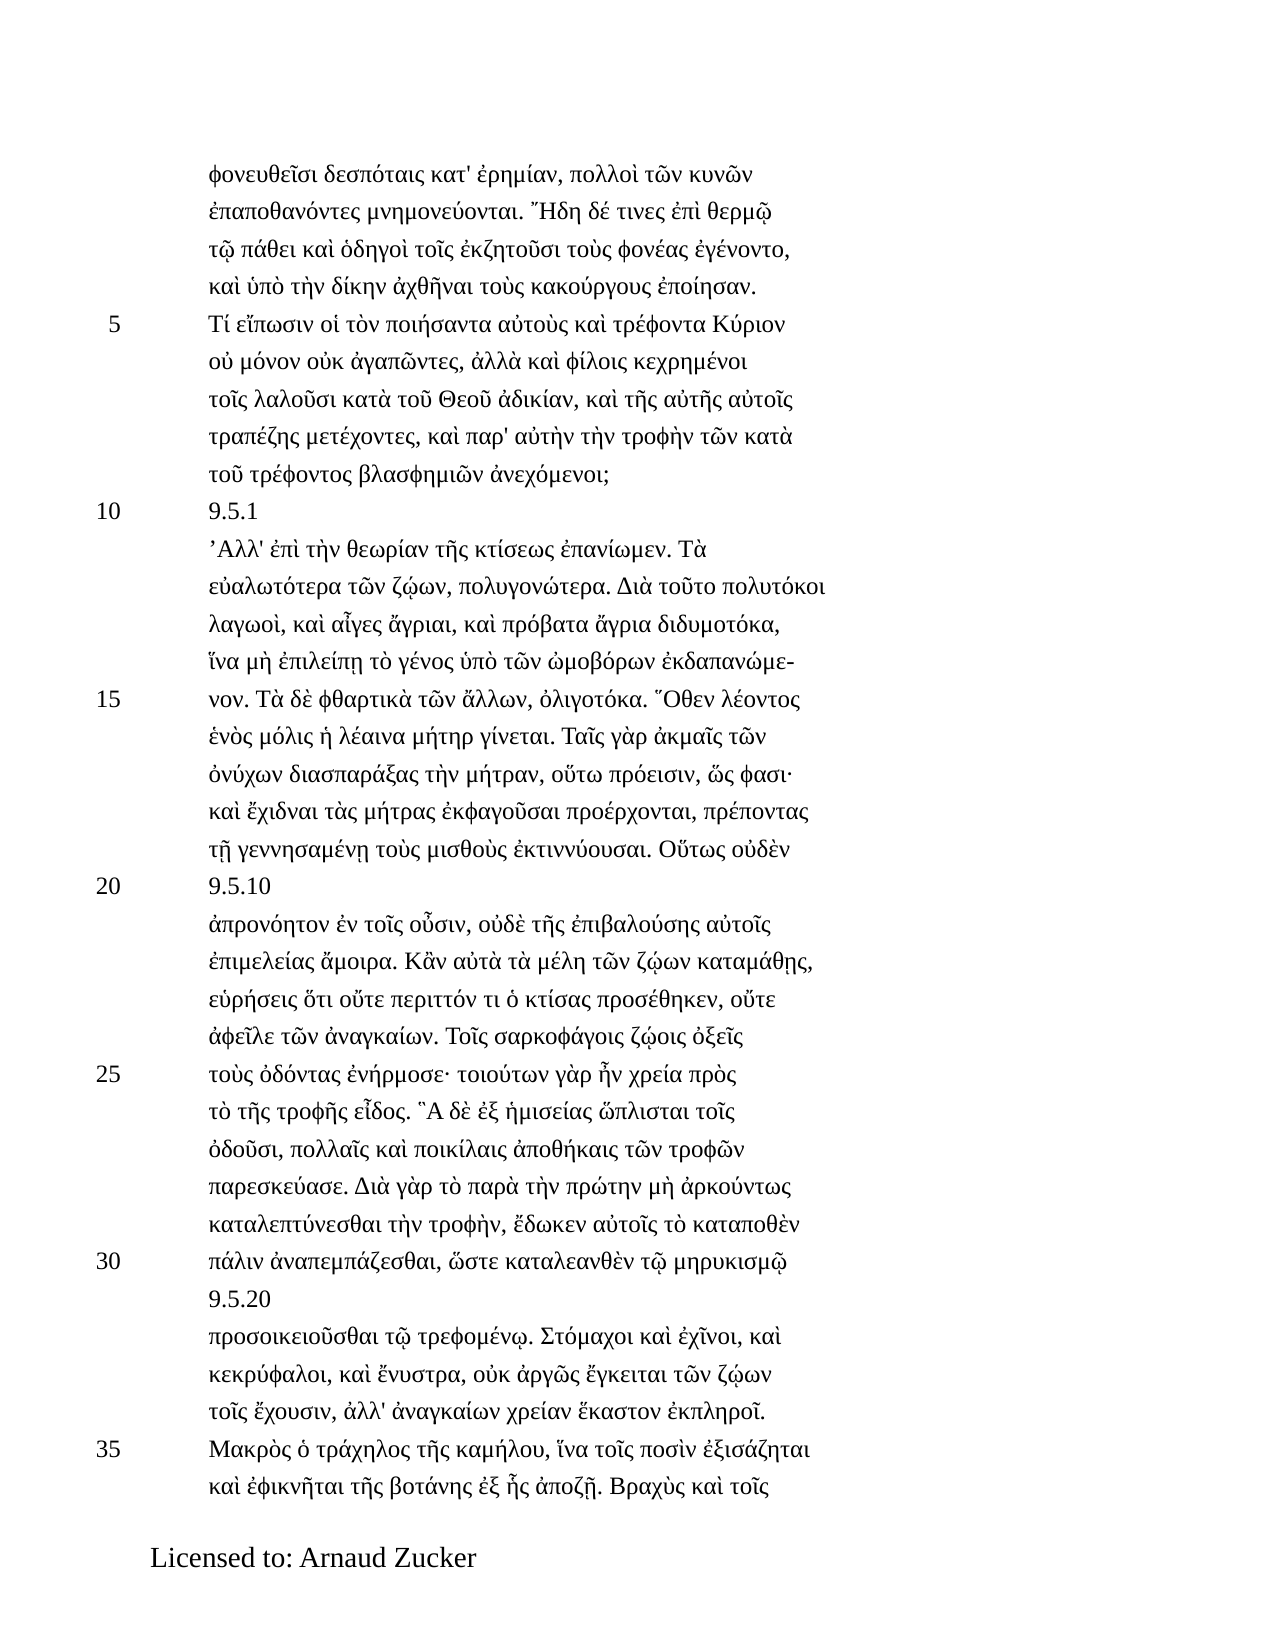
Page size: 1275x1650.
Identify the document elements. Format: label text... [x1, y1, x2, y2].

text ’Αλλ' ἐπὶ τὴν θεωρίαν τῆς κτίσεως ἐπανίωμεν. Τὰ εὐαλωτότερα τῶν ζῴων, πολυγονώτερα. Διὰ τοῦτο πολυτόκοι λαγωοὶ, καὶ αἶγες ἄγριαι, καὶ πρόβατα ἄγρια διδυμοτόκα, ἵνα μὴ ἐπιλείπῃ τὸ γένος ὑπὸ τῶν ὠμοβόρων ἐκδαπανώμε- νον. Τὰ δὲ ϕθαρτικὰ τῶν ἄλλων, ὀλιγοτόκα. ῞Οθεν λέοντος ἑνὸς μόλις ἡ λέαινα μήτηρ γίνεται. Ταῖς γὰρ ἀκμαῖς τῶν ὀνύχων διασπαράξας τὴν μήτραν, οὕτω πρόεισιν, ὥς ϕασι· καὶ ἔχιδναι τὰς μήτρας ἐκϕαγοῦσαι προέρχονται, πρέποντας τῇ γεννησαμένῃ τοὺς μισθοὺς ἐκτιννύουσαι. Οὕτως οὐδὲν [202, 525, 1125, 862]
text ϕονευθεῖσι δεσπόταις κατ' ἐρημίαν, πολλοὶ τῶν κυνῶν ἐπαποθανόντες μνημονεύονται. ῎Ηδη δέ τινες ἐπὶ θερμῷ τῷ πάθει καὶ ὁδηγοὶ τοῖς ἐκζητοῦσι τοὺς ϕονέας ἐγένοντο, καὶ ὑπὸ τὴν δίκην ἀχθῆναι τοὺς κακούργους ἐποίησαν. Τί εἴπωσιν οἱ τὸν ποιήσαντα αὐτοὺς καὶ τρέϕοντα Κύριον οὐ μόνον οὐκ ἀγαπῶντες, ἀλλὰ καὶ ϕίλοις κεχρημένοι τοῖς λαλοῦσι κατὰ τοῦ Θεοῦ ἀδικίαν, καὶ τῆς αὐτῆς αὐτοῖς τραπέζης μετέχοντες, καὶ παρ' αὐτὴν τὴν τροϕὴν τῶν κατὰ τοῦ τρέϕοντος βλασϕημιῶν ἀνεχόμενοι; [202, 150, 1125, 487]
text 9.5.20 [202, 1275, 1125, 1312]
text ἀπρονόητον ἐν τοῖς οὖσιν, οὐδὲ τῆς ἐπιβαλούσης αὐτοῖς ἐπιμελείας ἄμοιρα. Κἂν αὐτὰ τὰ μέλη τῶν ζῴων καταμάθῃς, εὑρήσεις ὅτι οὔτε περιττόν τι ὁ κτίσας προσέθηκεν, οὔτε ἀϕεῖλε τῶν ἀναγκαίων. Τοῖς σαρκοϕάγοις ζῴοις ὀξεῖς τοὺς ὀδόντας ἐνήρμοσε· τοιούτων γὰρ ἦν χρεία πρὸς τὸ τῆς τροϕῆς εἶδος. ῝Α δὲ ἐξ ἡμισείας ὥπλισται τοῖς ὀδοῦσι, πολλαῖς καὶ ποικίλαις ἀποθήκαις τῶν τροϕῶν παρεσκεύασε. Διὰ γὰρ τὸ παρὰ τὴν πρώτην μὴ ἀρκούντως καταλεπτύνεσθαι τὴν τροϕὴν, ἔδωκεν αὐτοῖς τὸ καταποθὲν πάλιν ἀναπεμπάζεσθαι, ὥστε καταλεανθὲν τῷ μηρυκισμῷ [202, 900, 1125, 1275]
text 9.5.10 [202, 862, 1125, 900]
text 9.5.1 [202, 487, 1125, 525]
text προσοικειοῦσθαι τῷ τρεϕομένῳ. Στόμαχοι καὶ ἐχῖνοι, καὶ κεκρύϕαλοι, καὶ ἔνυστρα, οὐκ ἀργῶς ἔγκειται τῶν ζῴων τοῖς ἔχουσιν, ἀλλ' ἀναγκαίων χρείαν ἕκαστον ἐκπληροῖ. Μακρὸς ὁ τράχηλος τῆς καμήλου, ἵνα τοῖς ποσὶν ἐξισάζηται καὶ ἐϕικνῆται τῆς βοτάνης ἐξ ἧς ἀποζῇ. Βραχὺς καὶ τοῖς [202, 1312, 1125, 1500]
